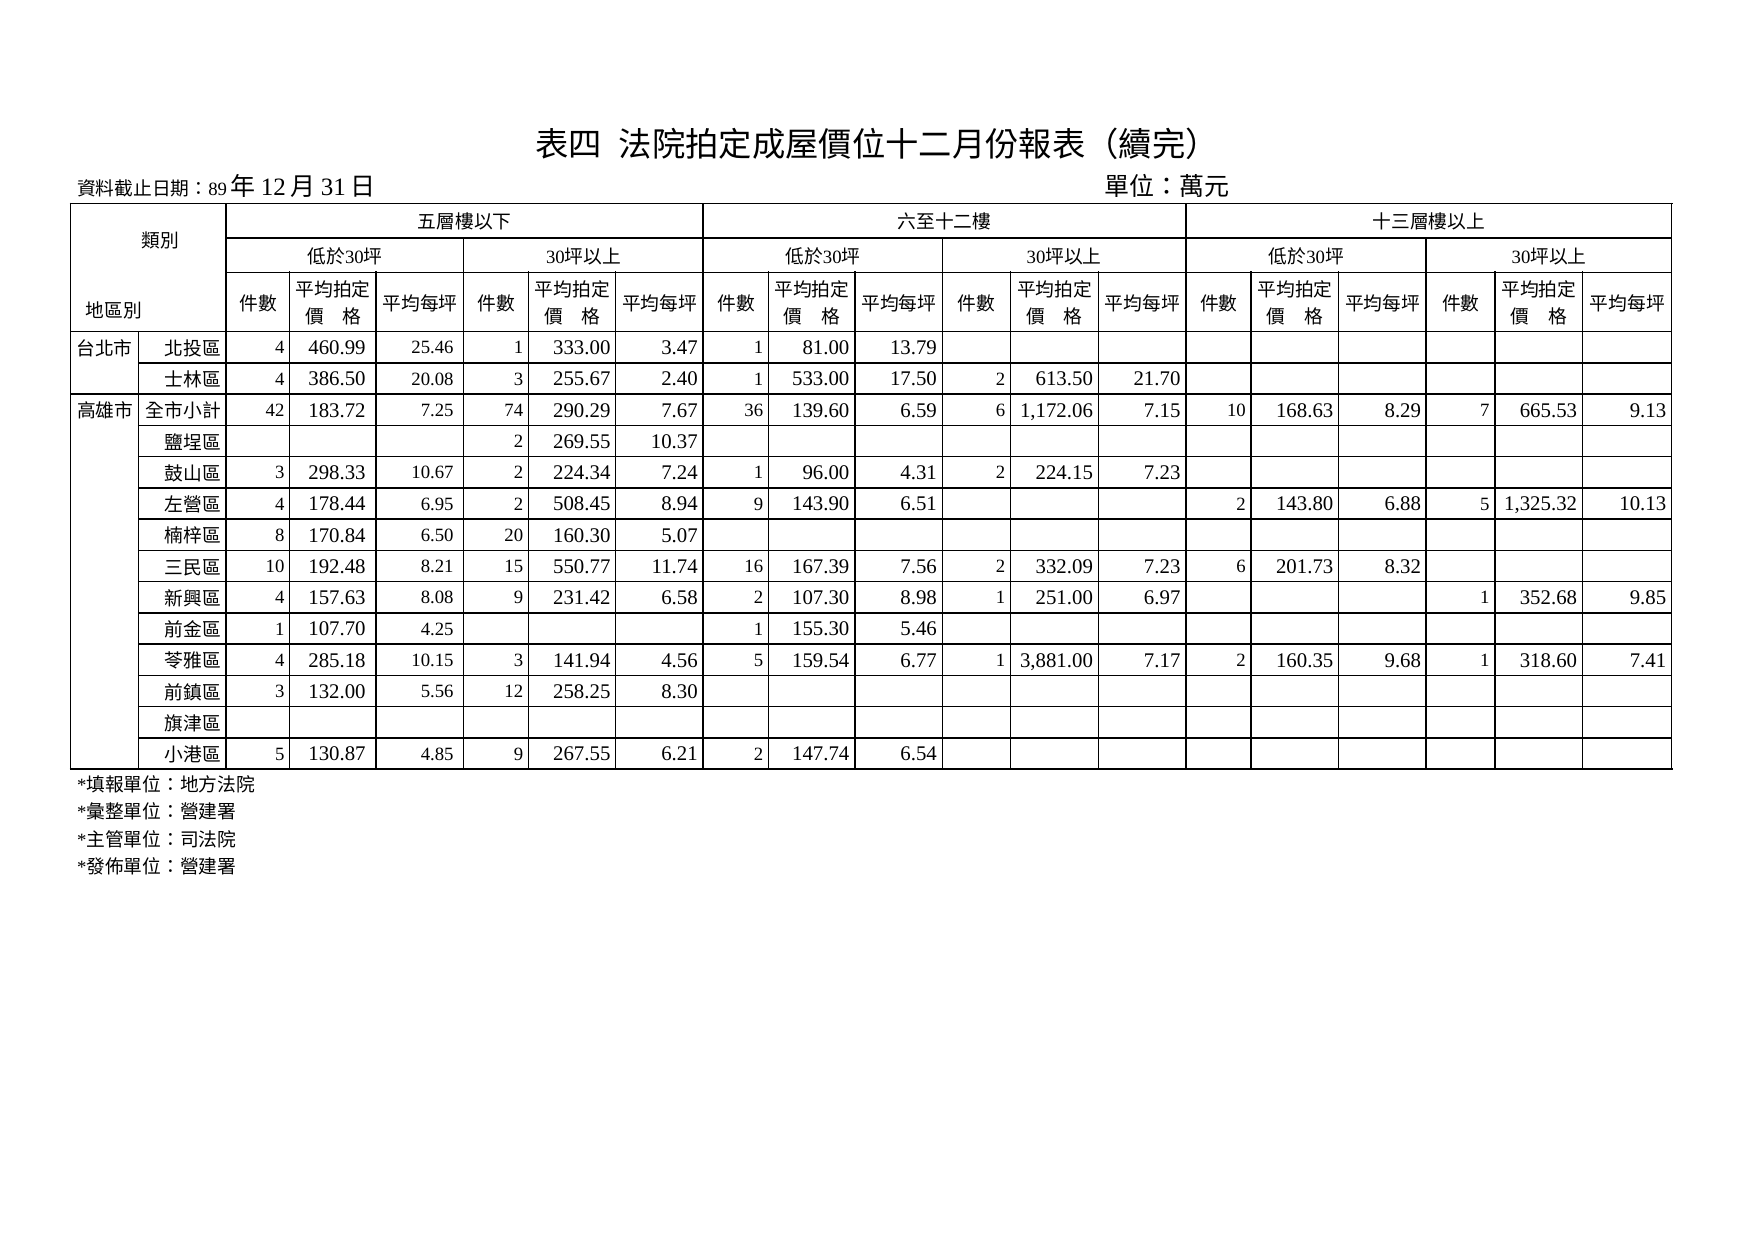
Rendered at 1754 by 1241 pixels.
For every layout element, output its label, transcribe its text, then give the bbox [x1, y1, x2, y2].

table_cell [769, 676, 854, 706]
table_cell 10.13 [1583, 489, 1671, 518]
table_cell 8 [227, 520, 289, 549]
table_cell [1187, 739, 1250, 768]
table_cell 224.34 [529, 457, 615, 487]
table_cell 1 [704, 332, 768, 362]
table_cell 258.25 [529, 676, 615, 706]
table_cell 224.15 [1011, 457, 1098, 487]
table_cell [529, 707, 615, 737]
table_cell [1496, 739, 1582, 768]
table_cell 508.45 [529, 489, 615, 518]
table_cell 件數 [1187, 273, 1250, 331]
table_cell [1496, 614, 1582, 643]
table_cell [71, 581, 138, 612]
table_cell [1427, 520, 1494, 549]
table_cell 5.56 [377, 676, 463, 706]
table_cell 4.85 [377, 739, 463, 768]
table_cell 平均每坪 [1583, 273, 1671, 331]
table_cell [1339, 739, 1425, 768]
table_cell [943, 520, 1010, 549]
table_cell [1496, 707, 1582, 737]
table_cell [71, 675, 138, 706]
table_cell 1 [943, 645, 1010, 674]
table_cell 1,172.06 [1011, 395, 1098, 424]
table_cell 9 [704, 489, 768, 518]
table_cell 前金區 [139, 614, 225, 643]
table_cell 7 [1427, 395, 1494, 424]
table_cell [1187, 426, 1250, 456]
table_cell [1339, 426, 1425, 456]
table_cell 6.59 [856, 395, 942, 424]
table_cell 155.30 [769, 614, 854, 643]
table_cell 6.97 [1099, 582, 1185, 612]
table_cell [71, 425, 138, 456]
table_cell [529, 614, 615, 643]
table_cell 333.00 [529, 332, 615, 362]
table_cell 74 [464, 395, 528, 424]
table_cell 20.08 [377, 364, 463, 393]
table_cell [1252, 520, 1338, 549]
table_cell 143.90 [769, 489, 854, 518]
table_cell [616, 614, 702, 643]
table_cell 台北市 [71, 332, 138, 362]
table_cell [1252, 457, 1338, 487]
table_cell 左營區 [139, 489, 225, 518]
table_cell [769, 520, 854, 549]
table_cell 143.80 [1252, 489, 1338, 518]
table_cell 6.77 [856, 645, 942, 674]
table_cell 42 [227, 395, 289, 424]
table_cell 1 [704, 614, 768, 643]
table_cell [71, 362, 138, 393]
table_cell 低於30坪 [704, 239, 942, 271]
table_cell [1583, 676, 1671, 706]
table_cell [227, 426, 289, 456]
table_cell [704, 676, 768, 706]
table_cell [1583, 426, 1671, 456]
table_cell 8.98 [856, 582, 942, 612]
table_cell 小港區 [139, 739, 225, 768]
table_cell [1496, 457, 1582, 487]
table_cell 665.53 [1496, 395, 1582, 424]
table_cell [71, 643, 138, 674]
table_cell 12 [464, 676, 528, 706]
text *主管單位：司法院 [77, 824, 1677, 851]
table_header 十三層樓以上 [1187, 204, 1671, 237]
table_cell [1583, 332, 1671, 362]
table_cell [1339, 676, 1425, 706]
table_cell [616, 707, 702, 737]
table_cell [1496, 676, 1582, 706]
table_cell 160.30 [529, 520, 615, 549]
table_cell [1339, 520, 1425, 549]
table_cell [1187, 332, 1250, 362]
table_cell [377, 707, 463, 737]
table_cell 3 [227, 676, 289, 706]
table_cell 298.33 [290, 457, 375, 487]
table_cell 5.07 [616, 520, 702, 549]
table_cell 件數 [943, 273, 1010, 331]
table_cell 141.94 [529, 645, 615, 674]
table_cell [1187, 582, 1250, 612]
table_cell 2 [464, 489, 528, 518]
table_cell 1,325.32 [1496, 489, 1582, 518]
table_header 六至十二樓 [704, 204, 1185, 237]
table_cell 167.39 [769, 551, 854, 581]
table_cell 6.51 [856, 489, 942, 518]
table_cell [1011, 739, 1098, 768]
table_cell 36 [704, 395, 768, 424]
table_cell 平均每坪 [1099, 273, 1185, 331]
table_cell 159.54 [769, 645, 854, 674]
table_cell 6.95 [377, 489, 463, 518]
table_cell 2 [704, 582, 768, 612]
table_cell 1 [464, 332, 528, 362]
table_cell 件數 [227, 273, 289, 331]
table_cell 平均每坪 [1339, 273, 1425, 331]
table_cell 低於30坪 [1187, 239, 1425, 271]
table_cell 9.85 [1583, 582, 1671, 612]
table_cell 269.55 [529, 426, 615, 456]
table_cell [856, 520, 942, 549]
table_cell 件數 [704, 273, 768, 331]
table_cell 460.99 [290, 332, 375, 362]
table_cell [1187, 457, 1250, 487]
table_cell [1099, 489, 1185, 518]
table_cell 7.24 [616, 457, 702, 487]
table_cell [856, 426, 942, 456]
table_cell 平均拍定價 格 [1252, 273, 1338, 331]
table_cell 9 [464, 582, 528, 612]
table_cell [1011, 489, 1098, 518]
table_cell 1 [227, 614, 289, 643]
table_cell 2 [464, 426, 528, 456]
table_cell 鹽埕區 [139, 426, 225, 456]
table_cell 低於30坪 [227, 239, 463, 271]
table_cell 3 [227, 457, 289, 487]
table_cell 8.08 [377, 582, 463, 612]
table_cell 8.29 [1339, 395, 1425, 424]
table_cell [71, 550, 138, 581]
table_cell 352.68 [1496, 582, 1582, 612]
table_cell [1496, 426, 1582, 456]
table_cell 11.74 [616, 551, 702, 581]
table_cell 2 [943, 457, 1010, 487]
table_cell 613.50 [1011, 364, 1098, 393]
table_cell [704, 426, 768, 456]
table_cell 7.23 [1099, 457, 1185, 487]
table_cell 107.70 [290, 614, 375, 643]
table_cell 3 [464, 364, 528, 393]
table_cell 4 [227, 332, 289, 362]
table_cell 170.84 [290, 520, 375, 549]
table_cell 士林區 [139, 364, 225, 393]
table_cell 157.63 [290, 582, 375, 612]
text *彙整單位：營建署 [77, 797, 1677, 824]
table_cell [1011, 614, 1098, 643]
table_cell 件數 [464, 273, 528, 331]
table_cell 楠梓區 [139, 520, 225, 549]
table_cell [1011, 520, 1098, 549]
table_cell 1 [943, 582, 1010, 612]
table_cell 8.30 [616, 676, 702, 706]
table_cell [1583, 614, 1671, 643]
table_cell [1011, 707, 1098, 737]
table_cell 30坪以上 [1427, 239, 1671, 271]
table_cell 1 [1427, 645, 1494, 674]
table_cell 290.29 [529, 395, 615, 424]
table_cell 285.18 [290, 645, 375, 674]
table_cell 10.37 [616, 426, 702, 456]
table_cell 7.15 [1099, 395, 1185, 424]
table_cell 平均每坪 [616, 273, 702, 331]
table_cell [856, 707, 942, 737]
table_cell [377, 426, 463, 456]
table_cell [71, 612, 138, 643]
table_cell 6 [943, 395, 1010, 424]
table_cell 6.54 [856, 739, 942, 768]
table_cell 鼓山區 [139, 457, 225, 487]
table_cell 8.21 [377, 551, 463, 581]
table_cell 6.88 [1339, 489, 1425, 518]
table_cell [1583, 739, 1671, 768]
table_cell 9.68 [1339, 645, 1425, 674]
table_cell 2 [943, 551, 1010, 581]
table_cell [943, 707, 1010, 737]
table_cell [704, 520, 768, 549]
table_cell 81.00 [769, 332, 854, 362]
table_cell 30坪以上 [943, 239, 1185, 271]
table_cell 107.30 [769, 582, 854, 612]
table_cell [1187, 614, 1250, 643]
table_cell 251.00 [1011, 582, 1098, 612]
table_cell [704, 707, 768, 737]
table_cell [1583, 457, 1671, 487]
table_cell [290, 707, 375, 737]
table_cell [1583, 707, 1671, 737]
table_cell 20 [464, 520, 528, 549]
table_cell [943, 676, 1010, 706]
table_cell [1339, 364, 1425, 393]
table_cell 6.50 [377, 520, 463, 549]
table_cell [1496, 551, 1582, 581]
table_cell 5 [1427, 489, 1494, 518]
table_cell 平均拍定價 格 [1496, 273, 1582, 331]
table_cell 三民區 [139, 551, 225, 581]
table_cell [943, 332, 1010, 362]
table_cell [71, 706, 138, 737]
table_cell 3,881.00 [1011, 645, 1098, 674]
table_cell 10.67 [377, 457, 463, 487]
table_cell 2 [704, 739, 768, 768]
table_cell 3.47 [616, 332, 702, 362]
table_cell 平均拍定價 格 [290, 273, 375, 331]
table_cell 7.23 [1099, 551, 1185, 581]
text *發佈單位：營建署 [77, 851, 1677, 878]
table_cell [943, 426, 1010, 456]
table_cell 5 [227, 739, 289, 768]
table_cell [1099, 676, 1185, 706]
table_cell 9.13 [1583, 395, 1671, 424]
table_cell 15 [464, 551, 528, 581]
table_cell 130.87 [290, 739, 375, 768]
table_header 類別 地區別 [71, 204, 225, 331]
table_cell 132.00 [290, 676, 375, 706]
table_cell 9 [464, 739, 528, 768]
table_cell [71, 456, 138, 487]
table_cell [769, 707, 854, 737]
table_cell 168.63 [1252, 395, 1338, 424]
table_cell 160.35 [1252, 645, 1338, 674]
table_cell [1099, 520, 1185, 549]
table_cell 8.94 [616, 489, 702, 518]
table_cell 件數 [1427, 273, 1494, 331]
table_cell [1187, 364, 1250, 393]
table_cell 全市小計 [139, 395, 225, 424]
table_cell 10.15 [377, 645, 463, 674]
table_cell 147.74 [769, 739, 854, 768]
table_cell 30坪以上 [464, 239, 702, 271]
table_cell [1427, 457, 1494, 487]
table_cell 6.58 [616, 582, 702, 612]
table_cell 7.25 [377, 395, 463, 424]
table_cell 北投區 [139, 332, 225, 362]
table_cell [943, 739, 1010, 768]
table_cell 201.73 [1252, 551, 1338, 581]
table_cell 2 [1187, 645, 1250, 674]
table_cell [1427, 739, 1494, 768]
table_cell [1252, 676, 1338, 706]
table_cell 255.67 [529, 364, 615, 393]
table_cell 高雄市 [71, 395, 138, 424]
table_cell 183.72 [290, 395, 375, 424]
table_cell [1427, 364, 1494, 393]
table_cell [1011, 676, 1098, 706]
table_cell [1339, 457, 1425, 487]
table_cell 4 [227, 364, 289, 393]
table_cell 178.44 [290, 489, 375, 518]
table_cell 2 [1187, 489, 1250, 518]
table_cell [1252, 614, 1338, 643]
table_cell [71, 518, 138, 549]
table_cell 平均拍定價 格 [529, 273, 615, 331]
table_cell [1496, 520, 1582, 549]
table_cell 2 [943, 364, 1010, 393]
table_cell [1339, 707, 1425, 737]
table_cell 7.67 [616, 395, 702, 424]
table_cell [1011, 426, 1098, 456]
table_cell 旗津區 [139, 707, 225, 737]
table_cell [71, 737, 138, 768]
table_cell 平均拍定價 格 [1011, 273, 1098, 331]
table_cell [943, 489, 1010, 518]
table_cell [1339, 332, 1425, 362]
table_cell [1252, 426, 1338, 456]
table_cell [1252, 364, 1338, 393]
table_cell 4.56 [616, 645, 702, 674]
table_cell [71, 487, 138, 518]
table_cell 2.40 [616, 364, 702, 393]
table_cell [1252, 582, 1338, 612]
table_cell [227, 707, 289, 737]
table_cell 5 [704, 645, 768, 674]
table_cell [1099, 739, 1185, 768]
table_cell [1427, 551, 1494, 581]
table_cell 13.79 [856, 332, 942, 362]
table_cell 新興區 [139, 582, 225, 612]
table_cell [1099, 614, 1185, 643]
table_cell [1252, 739, 1338, 768]
table_cell 8.32 [1339, 551, 1425, 581]
table_cell 6.21 [616, 739, 702, 768]
table_cell 1 [704, 457, 768, 487]
table_cell 10 [1187, 395, 1250, 424]
table_cell [1099, 426, 1185, 456]
table_cell 10 [227, 551, 289, 581]
table_cell 267.55 [529, 739, 615, 768]
table_cell 1 [1427, 582, 1494, 612]
table_cell 7.17 [1099, 645, 1185, 674]
table_cell [1583, 364, 1671, 393]
table_cell [464, 614, 528, 643]
table_cell 7.41 [1583, 645, 1671, 674]
table_cell 192.48 [290, 551, 375, 581]
table_cell 苓雅區 [139, 645, 225, 674]
table_cell 4 [227, 582, 289, 612]
table_cell [464, 707, 528, 737]
table_cell 3 [464, 645, 528, 674]
table_cell [290, 426, 375, 456]
table_cell 96.00 [769, 457, 854, 487]
text 資料截止日期：89年12月31日 單位：萬元 [77, 166, 1677, 203]
table_cell 1 [704, 364, 768, 393]
table_cell 318.60 [1496, 645, 1582, 674]
table_cell [1583, 520, 1671, 549]
table_cell 4 [227, 489, 289, 518]
table_cell [1427, 676, 1494, 706]
table_cell 16 [704, 551, 768, 581]
table_cell 7.56 [856, 551, 942, 581]
table_cell [856, 676, 942, 706]
table_cell [1252, 332, 1338, 362]
table_cell 前鎮區 [139, 676, 225, 706]
table_cell [1187, 676, 1250, 706]
table_cell [1496, 364, 1582, 393]
table_cell [943, 614, 1010, 643]
table_cell [1496, 332, 1582, 362]
text *填報單位：地方法院 [77, 770, 1677, 797]
table_cell [1011, 332, 1098, 362]
table_cell [1099, 332, 1185, 362]
table_cell 6 [1187, 551, 1250, 581]
table_cell [1099, 707, 1185, 737]
table_cell 139.60 [769, 395, 854, 424]
table_cell 4.31 [856, 457, 942, 487]
table_cell [1187, 520, 1250, 549]
table_header 五層樓以下 [227, 204, 702, 237]
table_cell 4.25 [377, 614, 463, 643]
table_cell 平均拍定價 格 [769, 273, 854, 331]
table_cell [769, 426, 854, 456]
table_cell 386.50 [290, 364, 375, 393]
table_cell 4 [227, 645, 289, 674]
table_cell [1252, 707, 1338, 737]
table_cell 231.42 [529, 582, 615, 612]
table_cell 533.00 [769, 364, 854, 393]
table_cell 17.50 [856, 364, 942, 393]
table_cell 25.46 [377, 332, 463, 362]
table_cell 5.46 [856, 614, 942, 643]
table_cell 平均每坪 [377, 273, 463, 331]
table_cell 332.09 [1011, 551, 1098, 581]
table_cell [1339, 614, 1425, 643]
table_cell [1427, 332, 1494, 362]
table_cell 21.70 [1099, 364, 1185, 393]
table_cell [1187, 707, 1250, 737]
table_cell [1339, 582, 1425, 612]
text 表四 法院拍定成屋價位十二月份報表（續完） [77, 118, 1677, 166]
table_cell 平均每坪 [856, 273, 942, 331]
table_cell [1427, 707, 1494, 737]
table_cell [1583, 551, 1671, 581]
table_cell 2 [464, 457, 528, 487]
table_cell 550.77 [529, 551, 615, 581]
table_cell [1427, 426, 1494, 456]
table_cell [1427, 614, 1494, 643]
